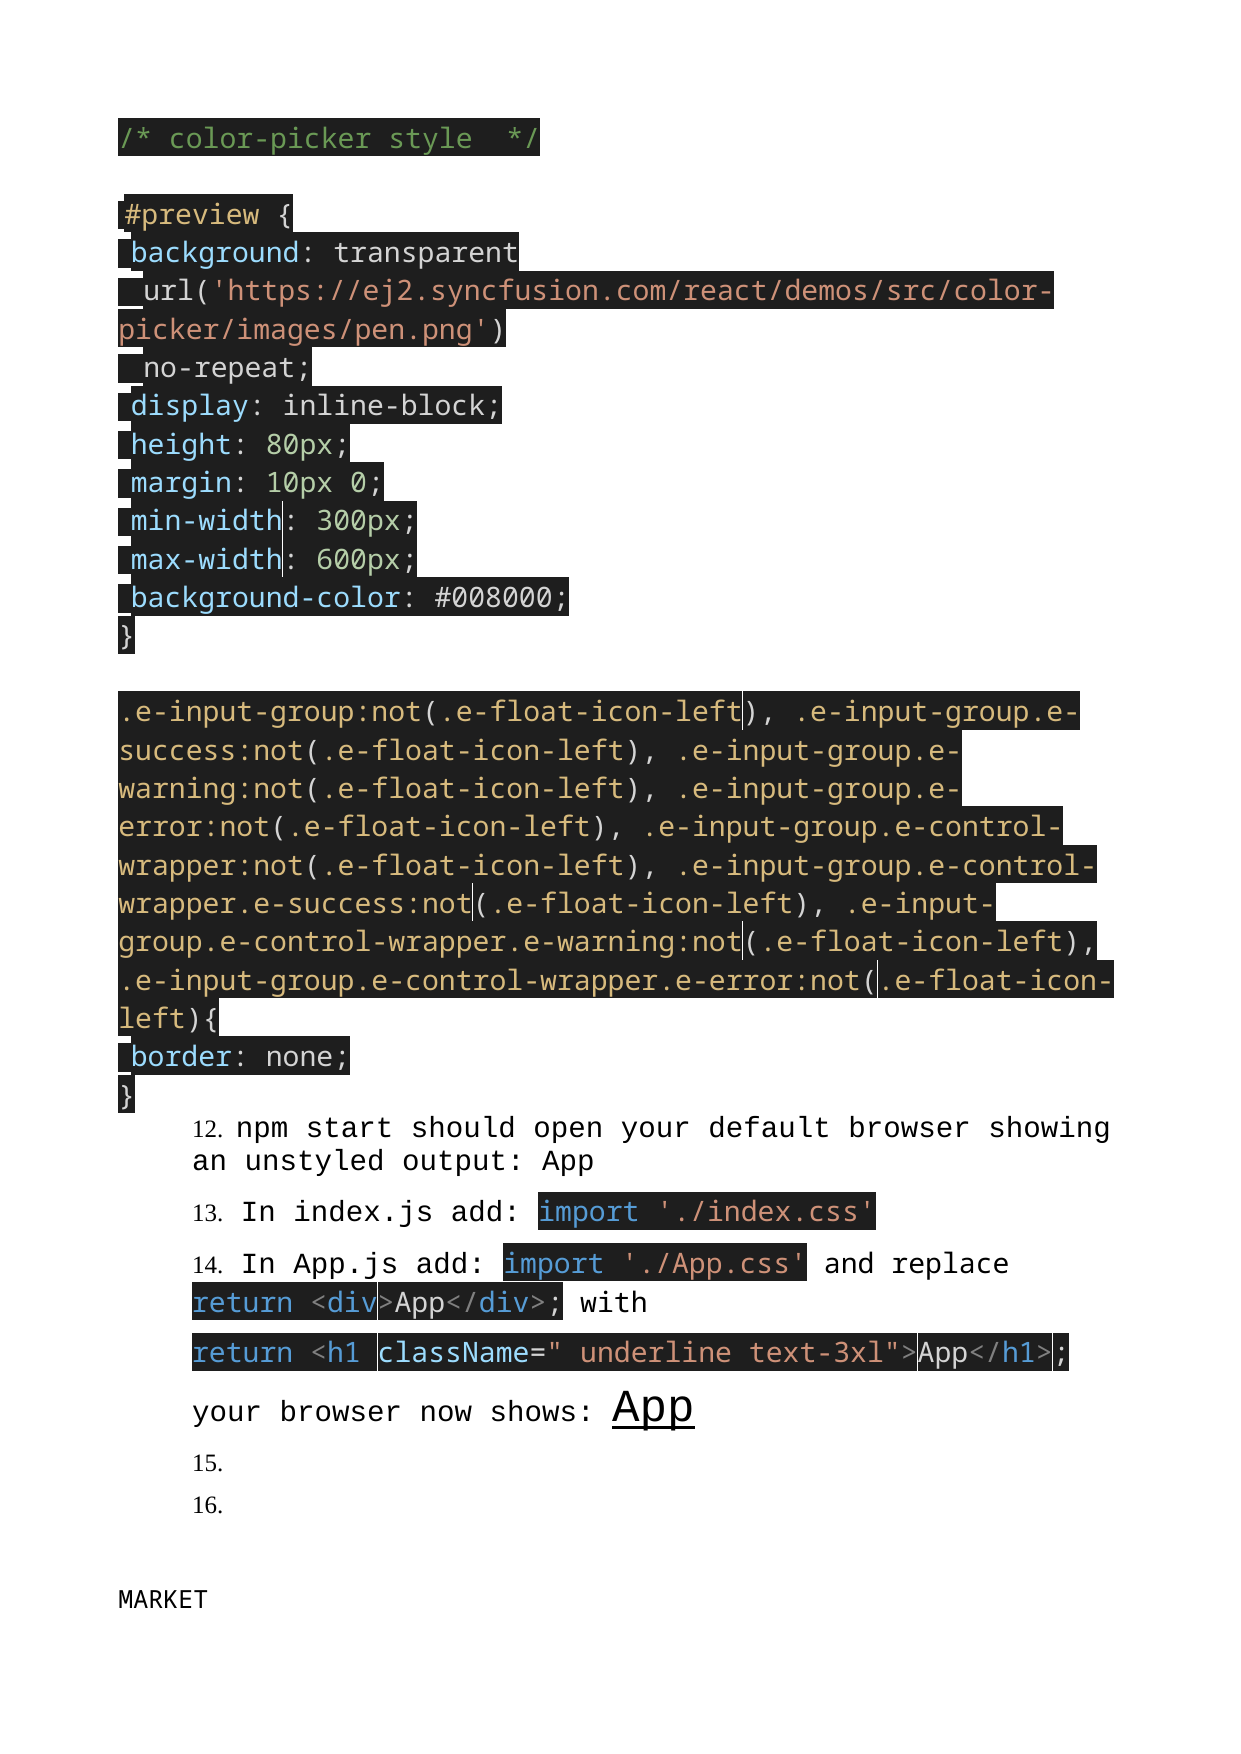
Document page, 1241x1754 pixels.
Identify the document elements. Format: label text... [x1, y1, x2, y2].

text min-width: 300px; [118, 501, 1122, 539]
text display: inline-block; [118, 386, 1122, 424]
text margin: 10px 0; [118, 462, 1122, 501]
list your browser now shows: App [118, 1383, 1122, 1436]
text MARKET [118, 1581, 1122, 1615]
list In App.js add: import './App.css' and replace return <div>App</div>; with [118, 1243, 1122, 1320]
text .e-input-group:not(.e-float-icon-left), .e-input-group.e-success:not(.e-float-icon-left), .e-input-group.e-warning:not(.e-float-icon-left), .e-input-group.e-error:not(.e-float-icon-left), .e-input-group.e-control-wrapper:not(.e-float-icon-left), .e-input-group.e-control-wrapper.e-success:not(.e-float-icon-left), .e-input-group.e-control-wrapper.e-warning:not(.e-float-icon-left), .e-input-group.e-control-wrapper.e-error:not(.e-float-icon-left){ [118, 691, 1122, 1036]
list npm start should open your default browser showing an unstyled output: App [118, 1113, 1122, 1179]
text border: none; [118, 1036, 1122, 1075]
text } [118, 616, 1122, 654]
list return <h1 className=" underline text-3xl">App</h1>; [118, 1333, 1122, 1371]
text } [118, 1075, 1122, 1113]
text height: 80px; [118, 424, 1122, 462]
text background: transparent [118, 232, 1122, 271]
text url('https://ej2.syncfusion.com/react/demos/src/color-picker/images/pen.png') [118, 271, 1122, 347]
text #preview { [118, 194, 1122, 232]
list In index.js add: import './index.css' [118, 1192, 1122, 1231]
text /* color-picker style */ [118, 118, 1122, 156]
text no-repeat; [118, 347, 1122, 386]
text max-width: 600px; [118, 539, 1122, 577]
text background-color: #008000; [118, 577, 1122, 616]
